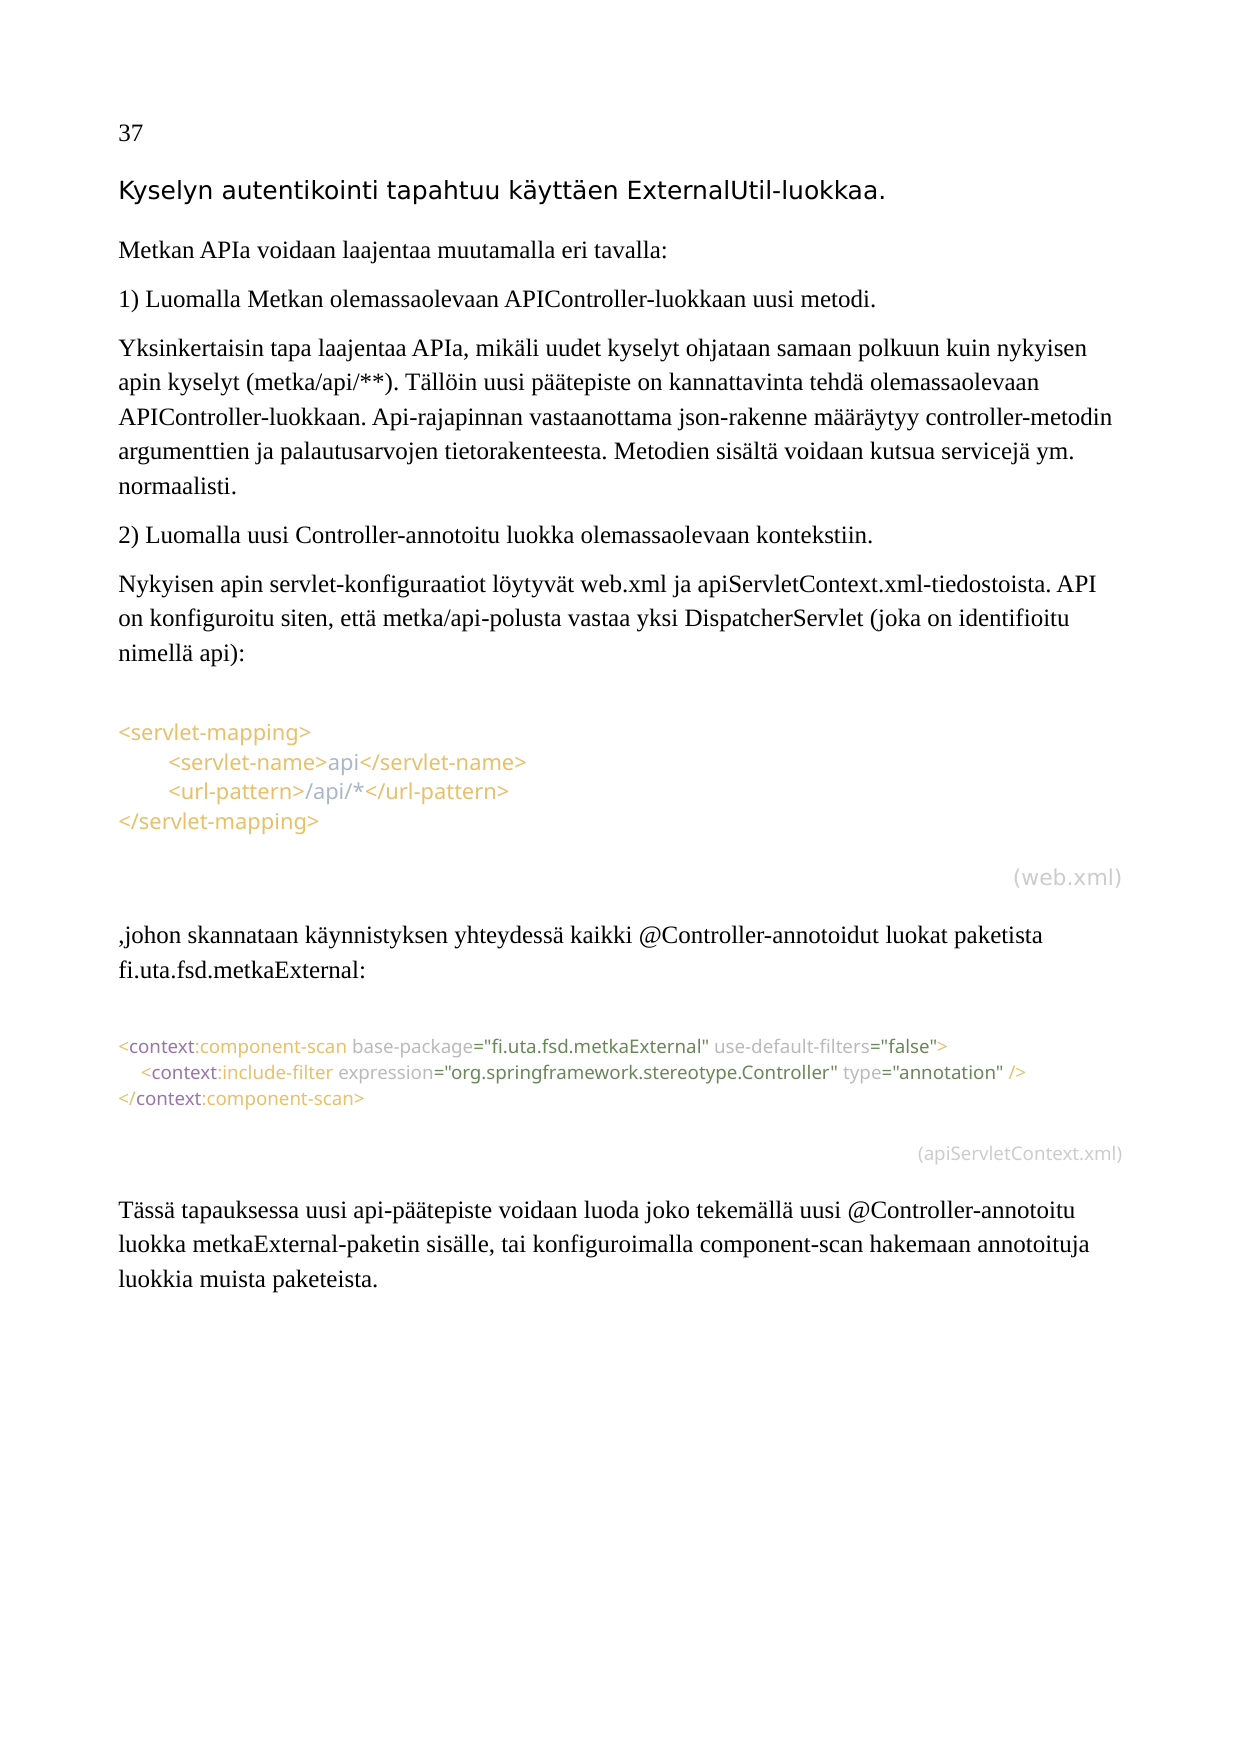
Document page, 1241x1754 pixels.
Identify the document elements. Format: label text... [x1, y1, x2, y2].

text </servlet-mapping> [118, 806, 1122, 836]
text ,johon skannataan käynnistyksen yhteydessä kaikki @Controller-annotoidut luokat paketista fi.uta.fsd.metkaExternal: [118, 920, 1122, 983]
text <servlet-mapping> [118, 717, 1122, 746]
text (apiServletContext.xml) [118, 1140, 1122, 1165]
text Kyselyn autentikointi tapahtuu käyttäen ExternalUtil-luokkaa. [118, 176, 1122, 206]
text </context:component-scan> [118, 1085, 1122, 1110]
text Yksinkertaisin tapa laajentaa APIa, mikäli uudet kyselyt ohjataan samaan polkuun kuin nykyisen apin kyselyt (metka/api/**). Tällöin uusi päätepiste on kannattavinta tehdä olemassaolevaan APIController-luokkaan. Api-rajapinnan vastaanottama json-rakenne määräytyy controller-metodin argumenttien ja palautusarvojen tietorakenteesta. Metodien sisältä voidaan kutsua servicejä ym. normaalisti. [118, 333, 1122, 499]
text 1) Luomalla Metkan olemassaolevaan APIController-luokkaan uusi metodi. [118, 284, 1122, 312]
text Tässä tapauksessa uusi api-päätepiste voidaan luoda joko tekemällä uusi @Controller-annotoitu luokka metkaExternal-paketin sisälle, tai konfiguroimalla component-scan hakemaan annotoituja luokkia muista paketeista. [118, 1195, 1122, 1293]
text <servlet-name>api</servlet-name> [118, 746, 1122, 776]
text Metkan APIa voidaan laajentaa muutamalla eri tavalla: [118, 235, 1122, 263]
text Nykyisen apin servlet-konfiguraatiot löytyvät web.xml ja apiServletContext.xml-tiedostoista. API on konfiguroitu siten, että metka/api-polusta vastaa yksi DispatcherServlet (joka on identifioitu nimellä api): [118, 569, 1122, 667]
text <context:include-filter expression="org.springframework.stereotype.Controller" type="annotation" /> [118, 1059, 1122, 1085]
text <url-pattern>/api/*</url-pattern> [118, 776, 1122, 806]
text 2) Luomalla uusi Controller-annotoitu luokka olemassaolevaan kontekstiin. [118, 520, 1122, 548]
text <context:component-scan base-package="fi.uta.fsd.metkaExternal" use-default-filters="false"> [118, 1034, 1122, 1059]
text (web.xml) [118, 865, 1122, 891]
